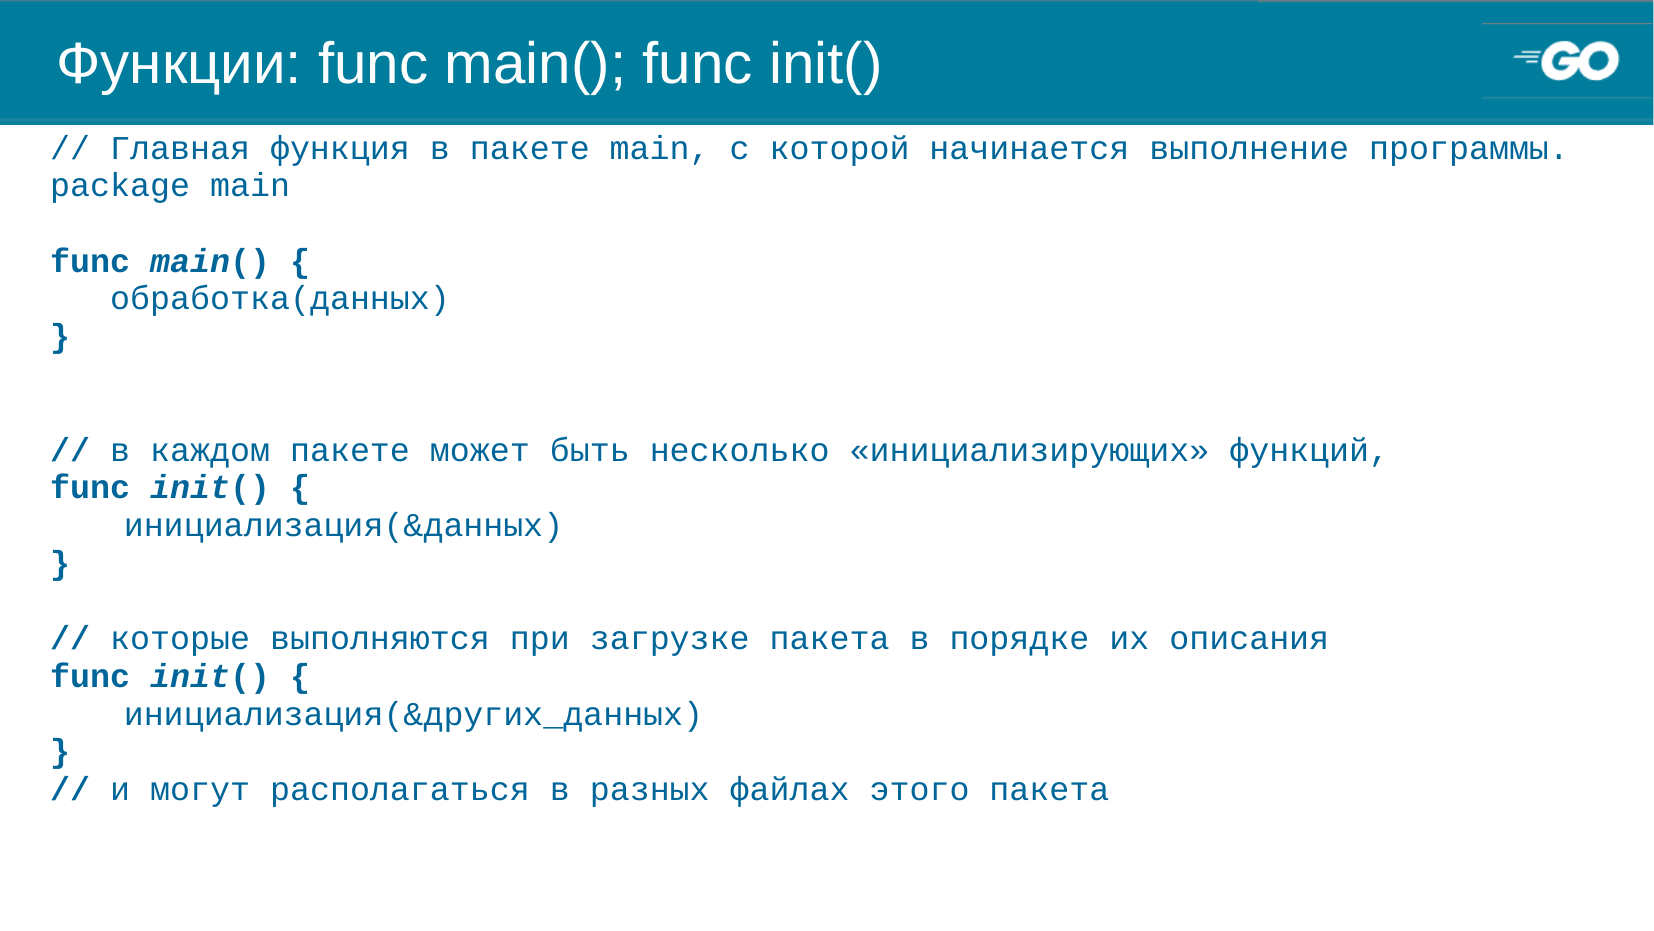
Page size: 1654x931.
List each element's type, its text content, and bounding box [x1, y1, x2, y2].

text_box Функции: func main(); func init() [41, 23, 1495, 104]
picture [1542, 41, 1619, 81]
text_box // Главная функция в пакете main, с которой начинается выполнение программы. package main func main() { обработка(данных) } // в каждом пакете может быть несколько «инициализирующих» функций, func init() { инициализация(&данных) } // которые выполняются при загрузке пакета в порядке их описания func init() { инициализация(&других_данных) } // и могут располагаться в разных файлах этого пакета [35, 124, 1619, 898]
